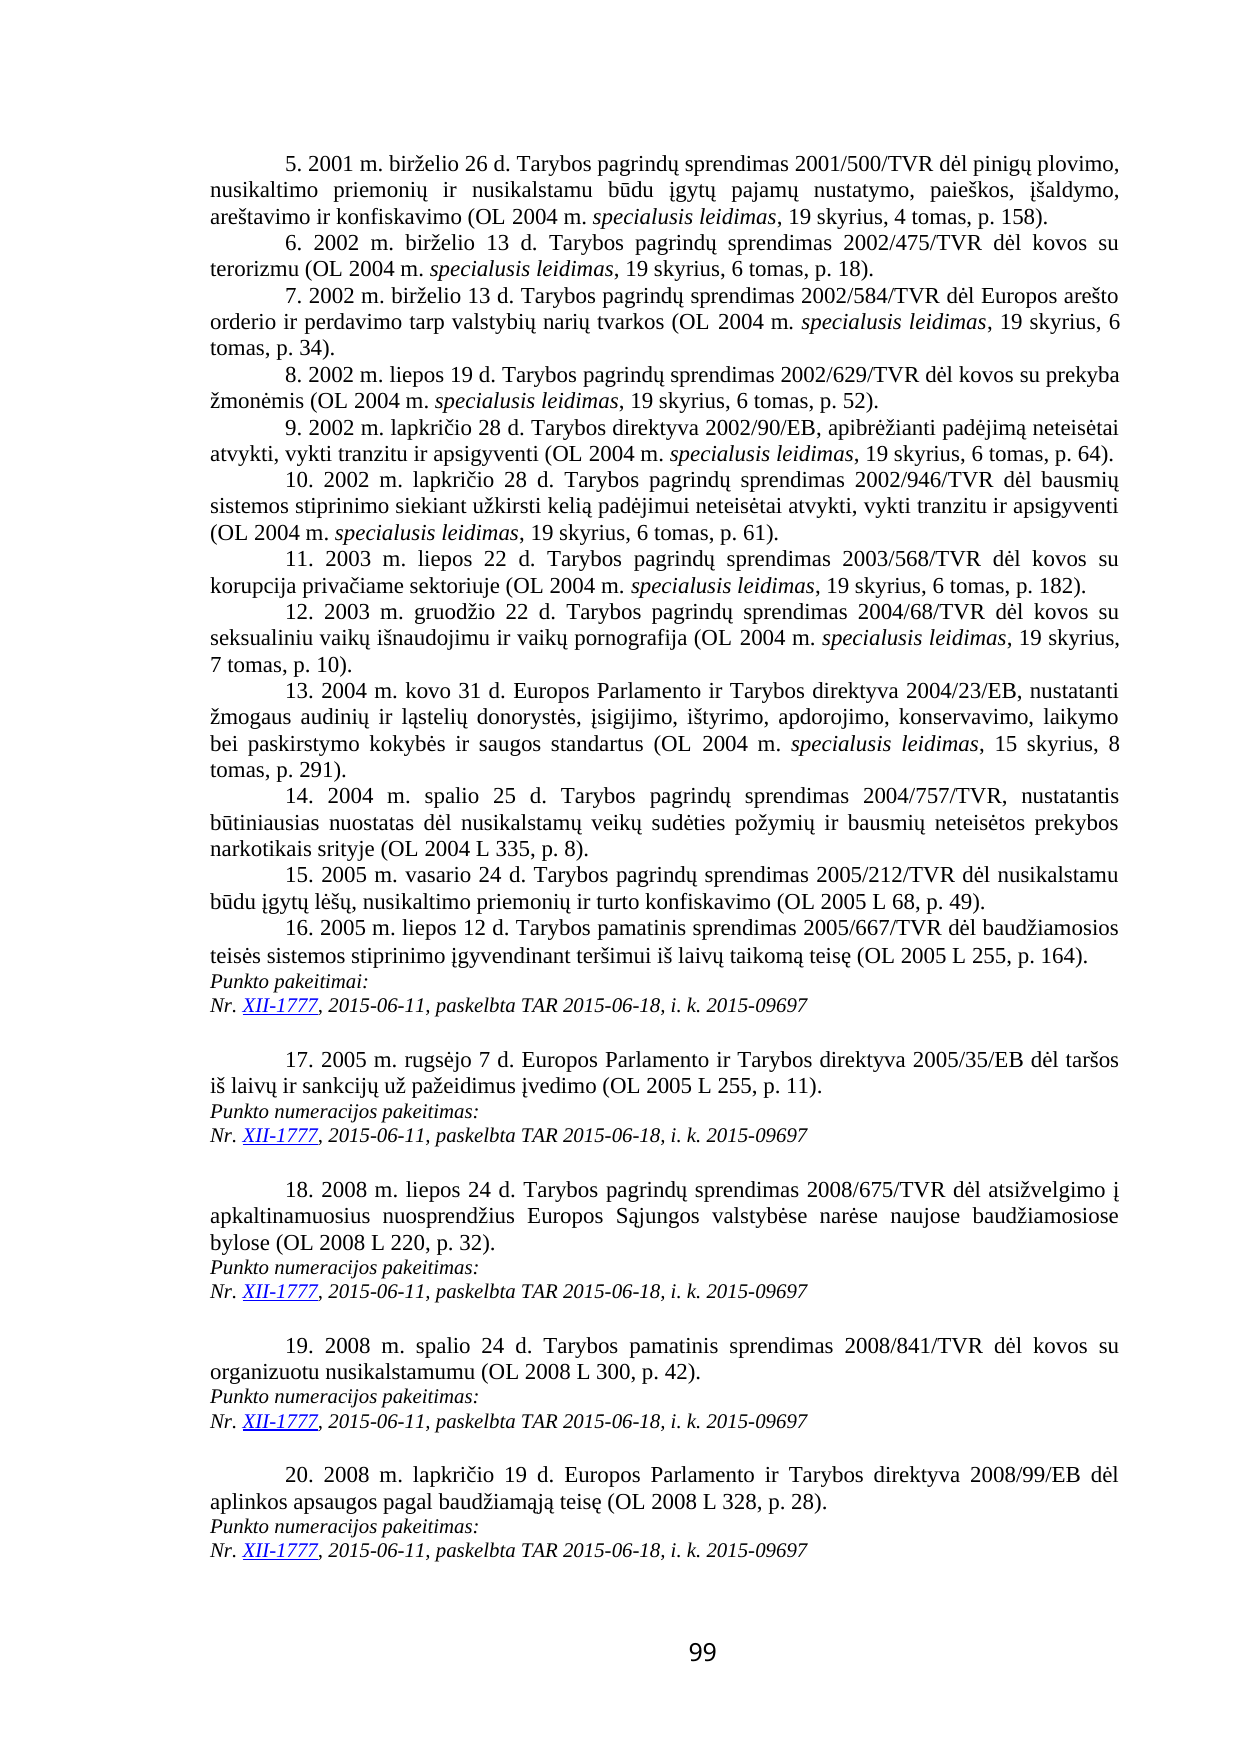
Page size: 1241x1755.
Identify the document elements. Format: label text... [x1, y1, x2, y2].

text 12. 2003 m. gruodžio 22 d. Tarybos pagrindų sprendimas 2004/68/TVR dėl kovos su seksualiniu vaikų išnaudojimu ir vaikų pornografija (OL 2004 m. specialusis leidimas, 19 skyrius, 7 tomas, p. 10). [210, 598, 1120, 677]
text Punkto numeracijos pakeitimas: [210, 1384, 1120, 1408]
text 13. 2004 m. kovo 31 d. Europos Parlamento ir Tarybos direktyva 2004/23/EB, nustatanti žmogaus audinių ir ląstelių donorystės, įsigijimo, ištyrimo, apdorojimo, konservavimo, laikymo bei paskirstymo kokybės ir saugos standartus (OL 2004 m. specialusis leidimas, 15 skyrius, 8 tomas, p. 291). [210, 677, 1120, 782]
text 10. 2002 m. lapkričio 28 d. Tarybos pagrindų sprendimas 2002/946/TVR dėl bausmių sistemos stiprinimo siekiant užkirsti kelią padėjimui neteisėtai atvykti, vykti tranzitu ir apsigyventi (OL 2004 m. specialusis leidimas, 19 skyrius, 6 tomas, p. 61). [210, 466, 1120, 545]
text 9. 2002 m. lapkričio 28 d. Tarybos direktyva 2002/90/EB, apibrėžianti padėjimą neteisėtai atvykti, vykti tranzitu ir apsigyventi (OL 2004 m. specialusis leidimas, 19 skyrius, 6 tomas, p. 64). [210, 413, 1120, 466]
text Nr. XII-1777, 2015-06-11, paskelbta TAR 2015-06-18, i. k. 2015-09697 [210, 1279, 1120, 1303]
text 17. 2005 m. rugsėjo 7 d. Europos Parlamento ir Tarybos direktyva 2005/35/EB dėl taršos iš laivų ir sankcijų už pažeidimus įvedimo (OL 2005 L 255, p. 11). [210, 1046, 1120, 1099]
text Punkto pakeitimai: [210, 969, 1120, 993]
text Nr. XII-1777, 2015-06-11, paskelbta TAR 2015-06-18, i. k. 2015-09697 [210, 1538, 1120, 1562]
text Punkto numeracijos pakeitimas: [210, 1099, 1120, 1123]
text Nr. XII-1777, 2015-06-11, paskelbta TAR 2015-06-18, i. k. 2015-09697 [210, 1123, 1120, 1147]
text Nr. XII-1777, 2015-06-11, paskelbta TAR 2015-06-18, i. k. 2015-09697 [210, 993, 1120, 1017]
text 11. 2003 m. liepos 22 d. Tarybos pagrindų sprendimas 2003/568/TVR dėl kovos su korupcija privačiame sektoriuje (OL 2004 m. specialusis leidimas, 19 skyrius, 6 tomas, p. 182). [210, 545, 1120, 598]
text 7. 2002 m. birželio 13 d. Tarybos pagrindų sprendimas 2002/584/TVR dėl Europos arešto orderio ir perdavimo tarp valstybių narių tvarkos (OL 2004 m. specialusis leidimas, 19 skyrius, 6 tomas, p. 34). [210, 282, 1120, 361]
text 20. 2008 m. lapkričio 19 d. Europos Parlamento ir Tarybos direktyva 2008/99/EB dėl aplinkos apsaugos pagal baudžiamąją teisę (OL 2008 L 328, p. 28). [210, 1461, 1120, 1514]
text 14. 2004 m. spalio 25 d. Tarybos pagrindų sprendimas 2004/757/TVR, nustatantis būtiniausias nuostatas dėl nusikalstamų veikų sudėties požymių ir bausmių neteisėtos prekybos narkotikais srityje (OL 2004 L 335, p. 8). [210, 782, 1120, 862]
text 5. 2001 m. birželio 26 d. Tarybos pagrindų sprendimas 2001/500/TVR dėl pinigų plovimo, nusikaltimo priemonių ir nusikalstamu būdu įgytų pajamų nustatymo, paieškos, įšaldymo, areštavimo ir konfiskavimo (OL 2004 m. specialusis leidimas, 19 skyrius, 4 tomas, p. 158). [210, 150, 1120, 229]
text Punkto numeracijos pakeitimas: [210, 1255, 1120, 1279]
text 16. 2005 m. liepos 12 d. Tarybos pamatinis sprendimas 2005/667/TVR dėl baudžiamosios teisės sistemos stiprinimo įgyvendinant teršimui iš laivų taikomą teisę (OL 2005 L 255, p. 164). [210, 914, 1120, 969]
text 8. 2002 m. liepos 19 d. Tarybos pagrindų sprendimas 2002/629/TVR dėl kovos su prekyba žmonėmis (OL 2004 m. specialusis leidimas, 19 skyrius, 6 tomas, p. 52). [210, 361, 1120, 413]
text Nr. XII-1777, 2015-06-11, paskelbta TAR 2015-06-18, i. k. 2015-09697 [210, 1408, 1120, 1433]
text Punkto numeracijos pakeitimas: [210, 1514, 1120, 1538]
text 19. 2008 m. spalio 24 d. Tarybos pamatinis sprendimas 2008/841/TVR dėl kovos su organizuotu nusikalstamumu (OL 2008 L 300, p. 42). [210, 1332, 1120, 1384]
text 15. 2005 m. vasario 24 d. Tarybos pagrindų sprendimas 2005/212/TVR dėl nusikalstamu būdu įgytų lėšų, nusikaltimo priemonių ir turto konfiskavimo (OL 2005 L 68, p. 49). [210, 862, 1120, 914]
text 6. 2002 m. birželio 13 d. Tarybos pagrindų sprendimas 2002/475/TVR dėl kovos su terorizmu (OL 2004 m. specialusis leidimas, 19 skyrius, 6 tomas, p. 18). [210, 229, 1120, 282]
text 18. 2008 m. liepos 24 d. Tarybos pagrindų sprendimas 2008/675/TVR dėl atsižvelgimo į apkaltinamuosius nuosprendžius Europos Sąjungos valstybėse narėse naujose baudžiamosiose bylose (OL 2008 L 220, p. 32). [210, 1176, 1120, 1255]
